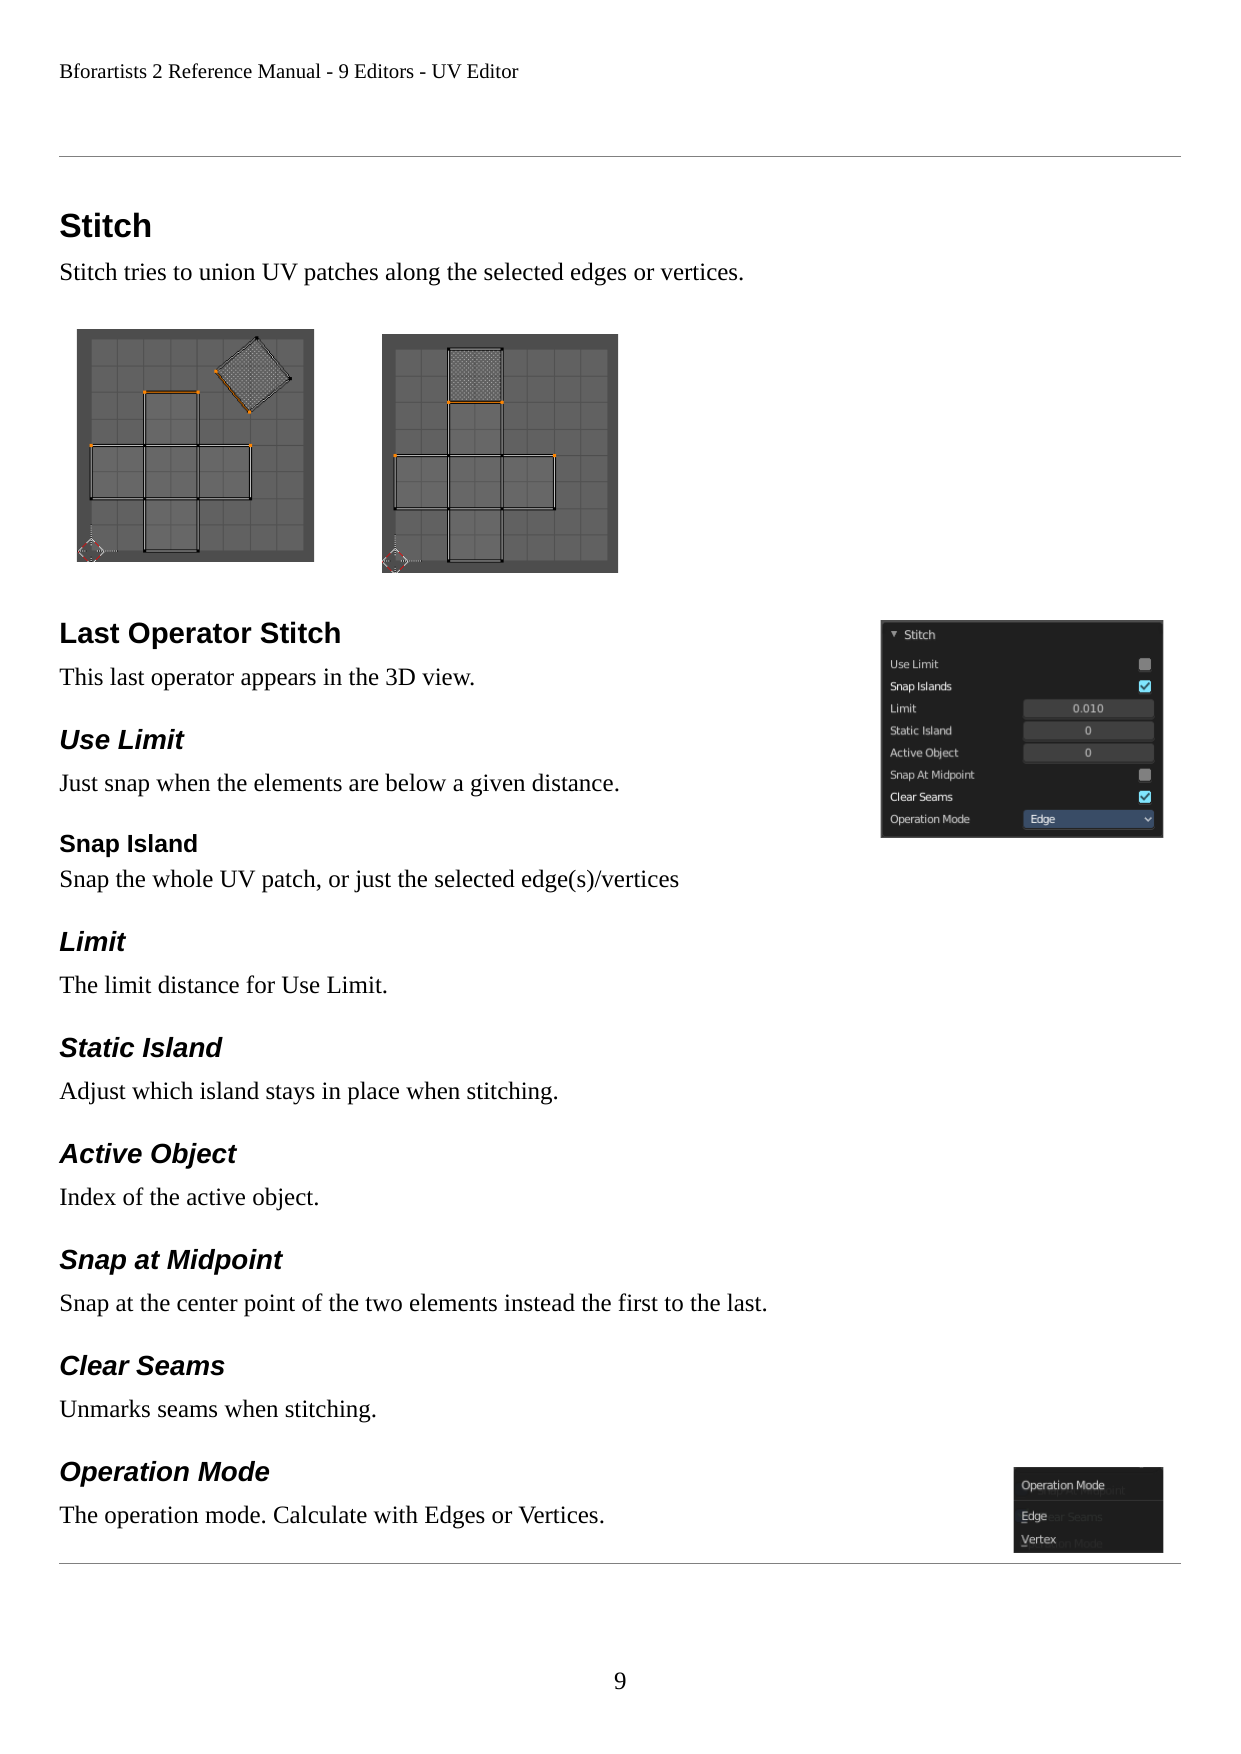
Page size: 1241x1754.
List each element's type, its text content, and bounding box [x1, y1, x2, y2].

subtitle Last Operator Stitch [59, 616, 1181, 649]
subtitle [1164, 723, 1181, 755]
subtitle Snap at Midpoint [59, 1243, 1181, 1275]
subtitle Active Object [59, 1137, 1181, 1169]
picture [382, 334, 619, 573]
text Just snap when the elements are below a given distance. [59, 768, 880, 796]
text Index of the active object. [59, 1182, 1181, 1211]
text The limit distance for Use Limit. [59, 970, 1181, 999]
subtitle Operation Mode [59, 1455, 1181, 1487]
subtitle Static Island [59, 1032, 1181, 1063]
subtitle Clear Seams [59, 1349, 1181, 1381]
subtitle Use Limit [59, 723, 880, 755]
text Stitch tries to union UV patches along the selected edges or vertices. [59, 257, 1181, 286]
text The operation mode. Calculate with Edges or Vertices. [59, 1500, 1013, 1528]
text Snap the whole UV patch, or just the selected edge(s)/vertices [59, 864, 1181, 893]
text This last operator appears in the 3D view. [59, 662, 880, 691]
subtitle Limit [59, 926, 1181, 957]
text Unmarks seams when stitching. [59, 1394, 1181, 1422]
text Adjust which island stays in place when stitching. [59, 1076, 1181, 1105]
picture [1013, 1467, 1164, 1553]
picture [880, 620, 1164, 838]
picture [76, 329, 315, 562]
subtitle Stitch [59, 206, 1181, 245]
subtitle Snap Island [59, 829, 1181, 858]
text Snap at the center point of the two elements instead the first to the last. [59, 1288, 1181, 1317]
